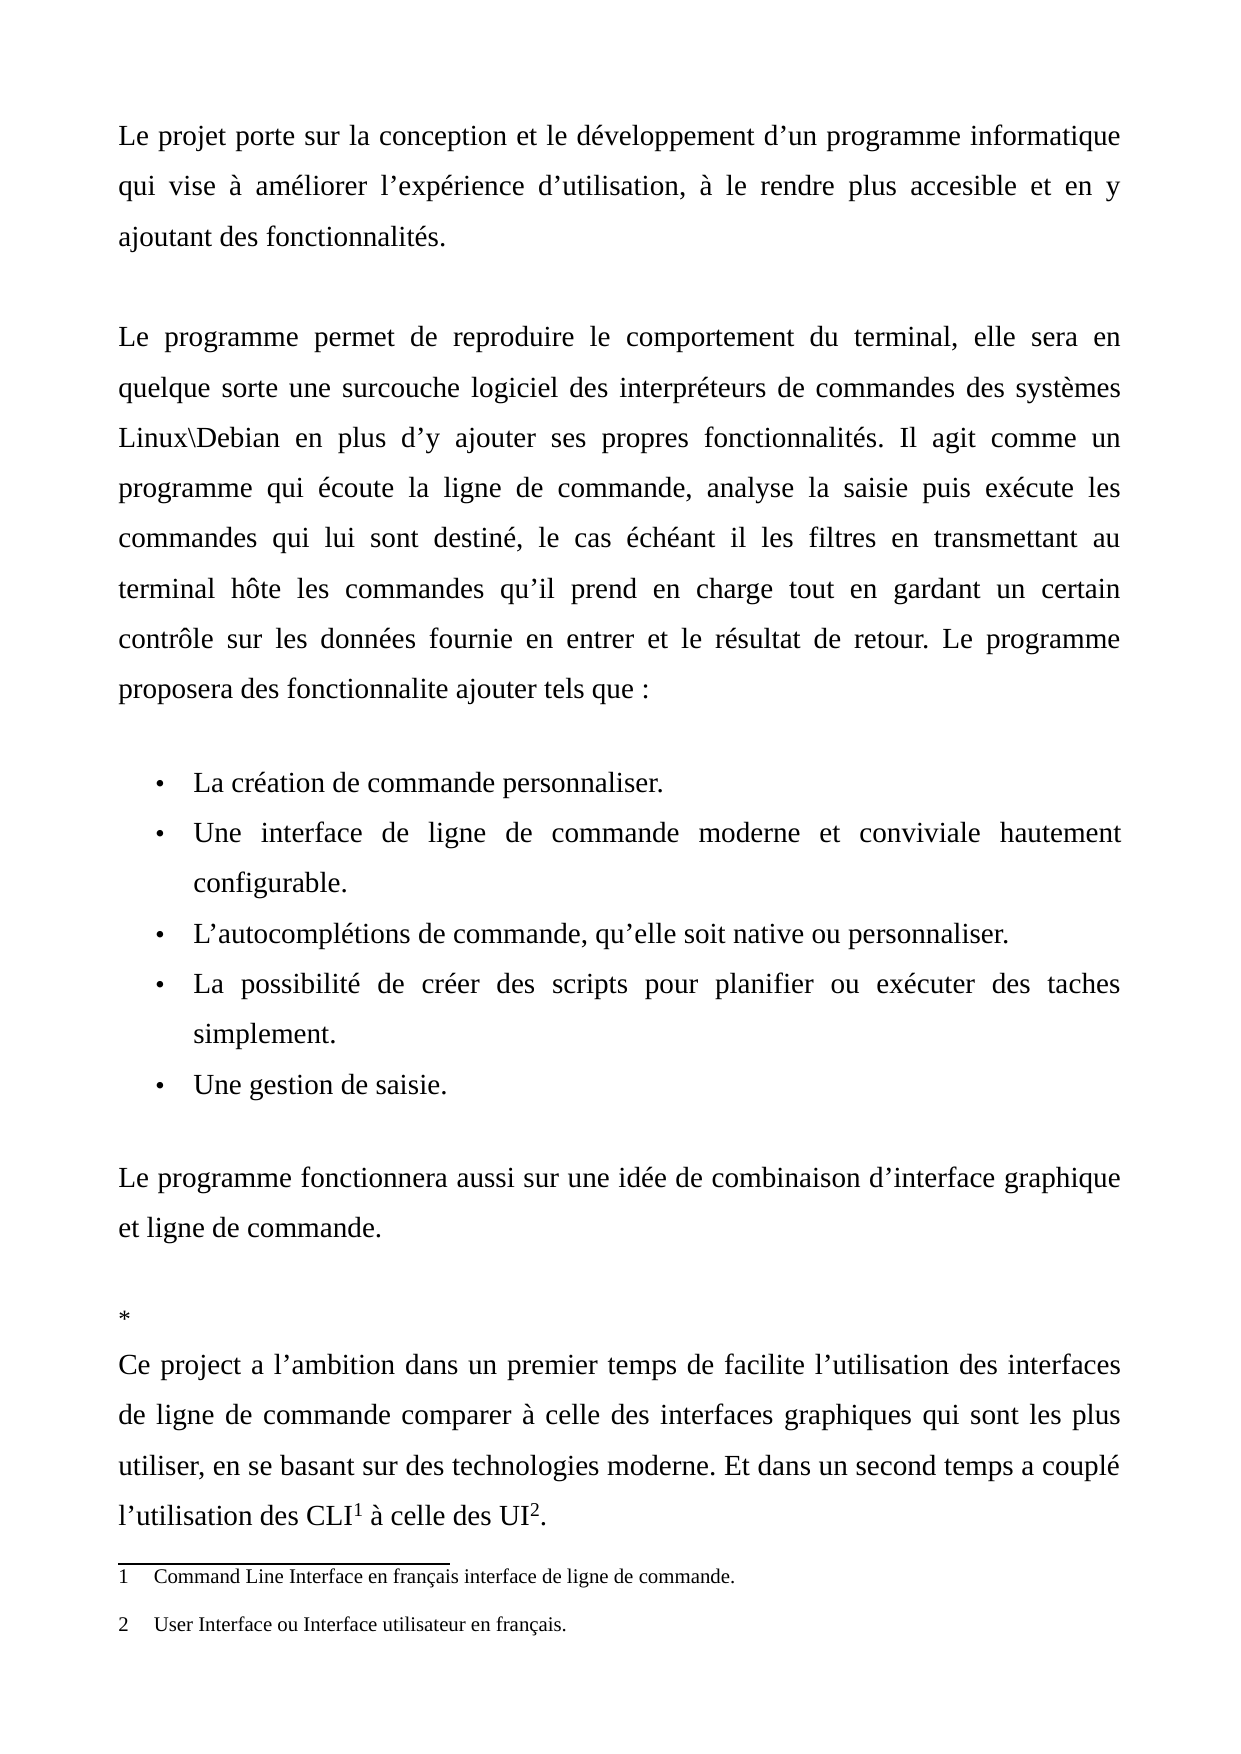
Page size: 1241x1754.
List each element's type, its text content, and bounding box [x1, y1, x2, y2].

text Command Line Interface en français interface de ligne de commande. [118, 1564, 1122, 1588]
list La possibilité de créer des scripts pour planifier ou exécuter des taches simplement. [156, 966, 1122, 1050]
list La création de commande personnaliser. [156, 765, 1122, 798]
list Une gestion de saisie. [156, 1067, 1122, 1100]
text Le programme permet de reproduire le comportement du terminal, elle sera en quelque sorte une surcouche logiciel des interpréteurs de commandes des systèmes Linux\Debian en plus d’y ajouter ses propres fonctionnalités. Il agit comme un programme qui écoute la ligne de commande, analyse la saisie puis exécute les commandes qui lui sont destiné, le cas échéant il les filtres en transmettant au terminal hôte les commandes qu’il prend en charge tout en gardant un certain contrôle sur les données fournie en entrer et le résultat de retour. Le programme proposera des fonctionnalite ajouter tels que : [118, 319, 1122, 705]
text Ce project a l’ambition dans un premier temps de facilite l’utilisation des interfaces de ligne de commande comparer à celle des interfaces graphiques qui sont les plus utiliser, en se basant sur des technologies moderne. Et dans un second temps a couplé l’utilisation des CLI à celle des UI. [118, 1347, 1122, 1532]
list L’autocomplétions de commande, qu’elle soit native ou personnaliser. [156, 916, 1122, 949]
text User Interface ou Interface utilisateur en français. [118, 1612, 1122, 1636]
list Une interface de ligne de commande moderne et conviviale hautement configurable. [156, 815, 1122, 899]
text Le programme fonctionnera aussi sur une idée de combinaison d’interface graphique et ligne de commande. [118, 1160, 1122, 1244]
text Le projet porte sur la conception et le développement d’un programme informatique qui vise à améliorer l’expérience d’utilisation, à le rendre plus accesible et en y ajoutant des fonctionnalités. [118, 118, 1122, 252]
text * [118, 1304, 1122, 1333]
